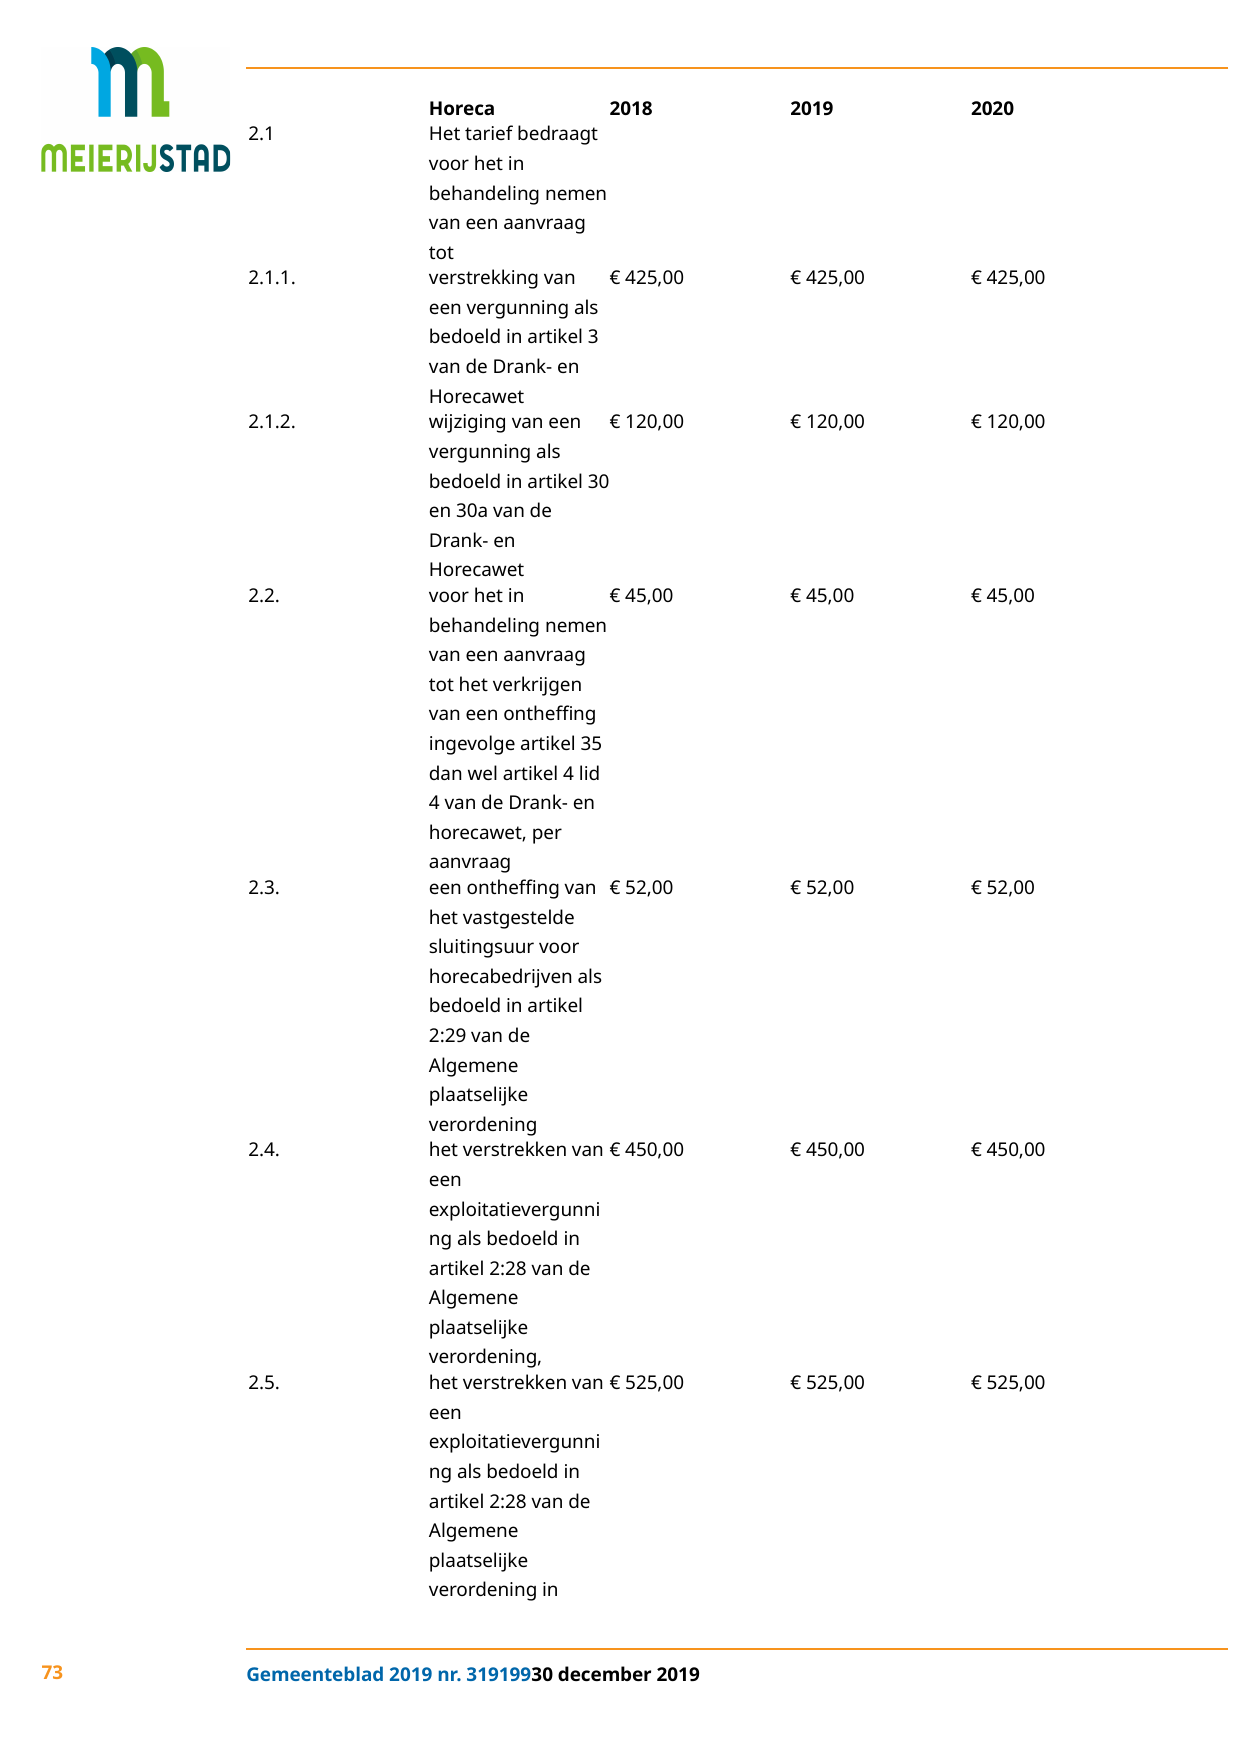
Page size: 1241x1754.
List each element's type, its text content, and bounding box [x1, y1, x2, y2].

table_cell het verstrekken van een exploitatievergunning als bedoeld in artikel 2:28 van de Algemene plaatselijke verordening, [429, 1137, 609, 1369]
table_cell € 52,00 [609, 874, 790, 1137]
table_cell 2019 [790, 95, 971, 121]
table_cell [790, 121, 971, 264]
table_cell Het tarief bedraagt voor het in behandeling nemen van een aanvraag tot [429, 121, 609, 264]
table_cell wijziging van een vergunning als bedoeld in artikel 30 en 30a van de Drank- en Horecawet [429, 409, 609, 582]
table_cell € 45,00 [971, 582, 1152, 874]
table_cell € 52,00 [971, 874, 1152, 1137]
table_cell een ontheffing van het vastgestelde sluitingsuur voor horecabedrijven als bedoeld in artikel 2:29 van de Algemene plaatselijke verordening [429, 874, 609, 1137]
table_cell voor het in behandeling nemen van een aanvraag tot het verkrijgen van een ontheffing ingevolge artikel 35 dan wel artikel 4 lid 4 van de Drank- en horecawet, per aanvraag [429, 582, 609, 874]
table_cell € 525,00 [609, 1370, 790, 1602]
table_cell € 120,00 [609, 409, 790, 582]
table_cell 2.3. [248, 874, 429, 1137]
table_cell € 450,00 [971, 1137, 1152, 1369]
table_cell 2.1.2. [248, 409, 429, 582]
table_cell € 425,00 [971, 265, 1152, 409]
table_cell € 45,00 [790, 582, 971, 874]
table_cell € 425,00 [790, 265, 971, 409]
table_cell € 525,00 [971, 1370, 1152, 1602]
table_cell € 450,00 [790, 1137, 971, 1369]
table_cell € 120,00 [790, 409, 971, 582]
table_cell verstrekking van een vergunning als bedoeld in artikel 3 van de Drank- en Horecawet [429, 265, 609, 409]
table_cell 2.4. [248, 1137, 429, 1369]
table_cell € 525,00 [790, 1370, 971, 1602]
table_cell 2.1 [248, 121, 429, 264]
table_cell [609, 121, 790, 264]
table_cell [248, 95, 429, 121]
table_cell het verstrekken van een exploitatievergunning als bedoeld in artikel 2:28 van de Algemene plaatselijke verordening in [429, 1370, 609, 1602]
table_cell Horeca [429, 95, 609, 121]
table_cell 2.2. [248, 582, 429, 874]
table_cell 2.1.1. [248, 265, 429, 409]
table_cell [971, 121, 1152, 264]
table_cell € 52,00 [790, 874, 971, 1137]
table_cell € 425,00 [609, 265, 790, 409]
table_cell € 45,00 [609, 582, 790, 874]
table_cell 2.5. [248, 1370, 429, 1602]
table_cell 2020 [971, 95, 1152, 121]
table_cell 2018 [609, 95, 790, 121]
table_cell € 120,00 [971, 409, 1152, 582]
table_cell € 450,00 [609, 1137, 790, 1369]
picture [41, 47, 231, 172]
